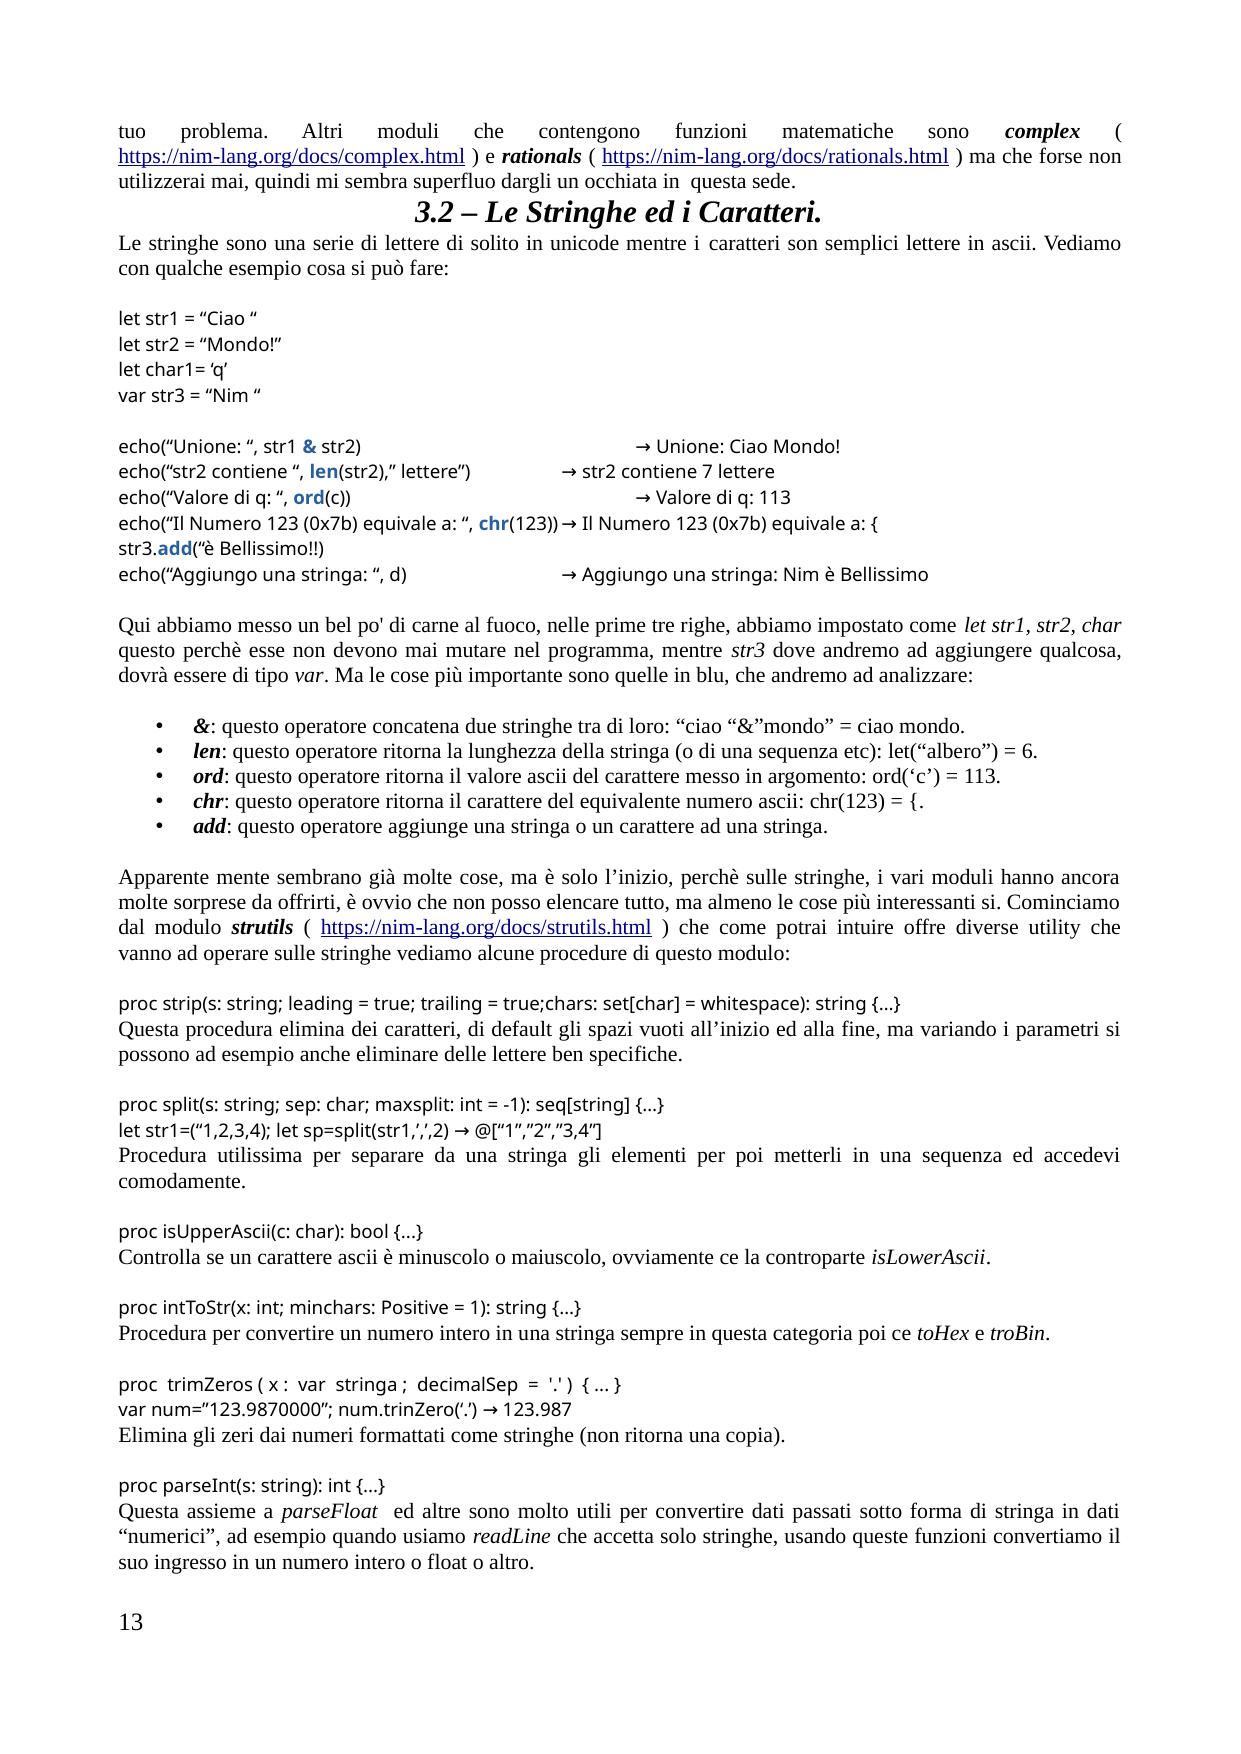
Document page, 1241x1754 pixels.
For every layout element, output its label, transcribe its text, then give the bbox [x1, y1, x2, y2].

text echo(“Valore di q: “, ord(c)) → Valore di q: 113 [118, 484, 1122, 510]
text echo(“str2 contiene “, len(str2),” lettere”) → str2 contiene 7 lettere [118, 459, 1122, 484]
list ord: questo operatore ritorna il valore ascii del carattere messo in argomento: ord(‘c’) = 113. [156, 763, 1122, 788]
text proc strip(s: string; leading = true; trailing = true;chars: set[char] = whitespace): string {…} [118, 990, 1122, 1016]
text Questa procedura elimina dei caratteri, di default gli spazi vuoti all’inizio ed alla fine, ma variando i parametri si possono ad esempio anche eliminare delle lettere ben specifiche. [118, 1016, 1122, 1066]
text proc trimZeros ( x : var stringa ; decimalSep = '.' ) { ... } [118, 1371, 1122, 1396]
text proc isUpperAscii(c: char): bool {...} [118, 1218, 1122, 1244]
text Le stringhe sono una serie di lettere di solito in unicode mentre i caratteri son semplici lettere in ascii. Vediamo con qualche esempio cosa si può fare: [118, 230, 1122, 280]
text Controlla se un carattere ascii è minuscolo o maiuscolo, ovviamente ce la controparte isLowerAscii. [118, 1244, 1122, 1269]
text tuo problema. Altri moduli che contengono funzioni matematiche sono complex ( https://nim-lang.org/docs/complex.html ) e rationals ( https://nim-lang.org/docs/rationals.html ) ma che forse non utilizzerai mai, quindi mi sembra superfluo dargli un occhiata in questa sede. [118, 118, 1122, 194]
list chr: questo operatore ritorna il carattere del equivalente numero ascii: chr(123) = {. [156, 788, 1122, 813]
text echo(“Il Numero 123 (0x7b) equivale a: “, chr(123)) → Il Numero 123 (0x7b) equivale a: { [118, 510, 1122, 535]
text str3.add(“è Bellissimo!!) [118, 535, 1122, 561]
text let str1=(“1,2,3,4); let sp=split(str1,’,’,2) → @[“1”,”2”,”3,4”] [118, 1117, 1122, 1142]
text proc intToStr(x: int; minchars: Positive = 1): string {…} [118, 1295, 1122, 1320]
list add: questo operatore aggiunge una stringa o un carattere ad una stringa. [156, 813, 1122, 839]
text 3.2 – Le Stringhe ed i Caratteri. [118, 194, 1122, 230]
text proc split(s: string; sep: char; maxsplit: int = -1): seq[string] {…} [118, 1091, 1122, 1117]
text Procedura utilissima per separare da una stringa gli elementi per poi metterli in una sequenza ed accedevi comodamente. [118, 1142, 1122, 1193]
text Procedura per convertire un numero intero in una stringa sempre in questa categoria poi ce toHex e troBin. [118, 1320, 1122, 1345]
text var num=”123.9870000”; num.trinZero(‘.’) → 123.987 [118, 1396, 1122, 1422]
text var str3 = “Nim “ [118, 382, 1122, 408]
list len: questo operatore ritorna la lunghezza della stringa (o di una sequenza etc): let(“albero”) = 6. [156, 738, 1122, 763]
text proc parseInt(s: string): int {...} [118, 1473, 1122, 1498]
text echo(“Unione: “, str1 & str2) → Unione: Ciao Mondo! [118, 433, 1122, 459]
text let str2 = “Mondo!” [118, 331, 1122, 357]
text Qui abbiamo messo un bel po' di carne al fuoco, nelle prime tre righe, abbiamo impostato come let str1, str2, char questo perchè esse non devono mai mutare nel programma, mentre str3 dove andremo ad aggiungere qualcosa, dovrà essere di tipo var. Ma le cose più importante sono quelle in blu, che andremo ad analizzare: [118, 612, 1122, 687]
text let str1 = “Ciao “ [118, 306, 1122, 331]
text Elimina gli zeri dai numeri formattati come stringhe (non ritorna una copia). [118, 1422, 1122, 1447]
text Questa assieme a parseFloat ed altre sono molto utili per convertire dati passati sotto forma di stringa in dati “numerici”, ad esempio quando usiamo readLine che accetta solo stringhe, usando queste funzioni convertiamo il suo ingresso in un numero intero o float o altro. [118, 1498, 1122, 1574]
list &: questo operatore concatena due stringhe tra di loro: “ciao “&”mondo” = ciao mondo. [156, 713, 1122, 738]
text echo(“Aggiungo una stringa: “, d) → Aggiungo una stringa: Nim è Bellissimo [118, 561, 1122, 586]
text Apparente mente sembrano già molte cose, ma è solo l’inizio, perchè sulle stringhe, i vari moduli hanno ancora molte sorprese da offrirti, è ovvio che non posso elencare tutto, ma almeno le cose più interessanti si. Cominciamo dal modulo strutils ( https://nim-lang.org/docs/strutils.html ) che come potrai intuire offre diverse utility che vanno ad operare sulle stringhe vediamo alcune procedure di questo modulo: [118, 864, 1122, 965]
text let char1= ‘q’ [118, 357, 1122, 382]
